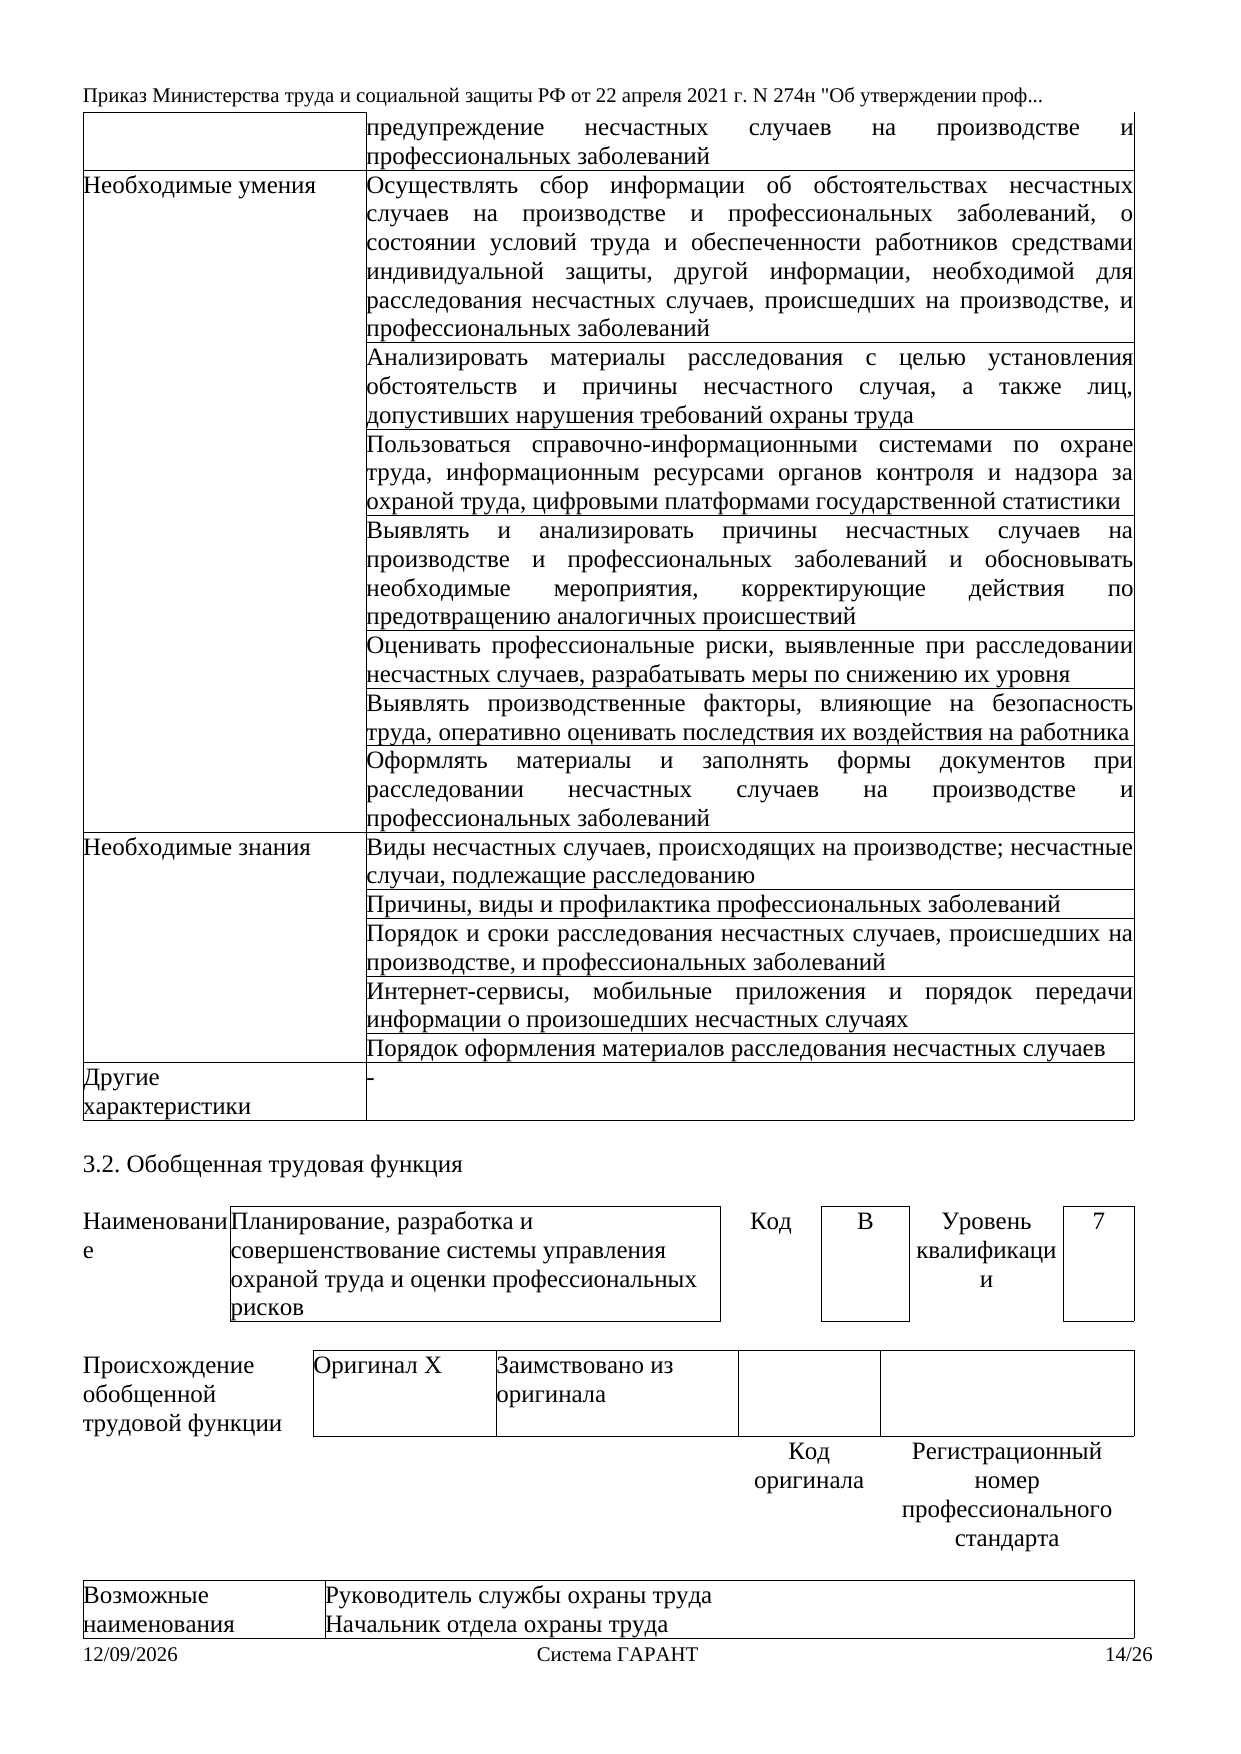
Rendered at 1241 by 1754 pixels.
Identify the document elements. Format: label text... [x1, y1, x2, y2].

table_cell Порядок оформления материалов расследования несчастных случаев [367, 1034, 1134, 1062]
table_header Уровень квалификации [910, 1206, 1063, 1321]
table_header Оригинал X [314, 1351, 496, 1436]
table_cell Выявлять производственные факторы, влияющие на безопасность труда, оперативно оценивать последствия их воздействия на работника [367, 689, 1134, 745]
table_cell Пользоваться справочно-информационными системами по охране труда, информационным ресурсами органов контроля и надзора за охраной труда, цифровыми платформами государственной статистики [367, 430, 1134, 515]
table_header [739, 1351, 880, 1436]
table_cell Осуществлять сбор информации об обстоятельствах несчастных случаев на производстве и профессиональных заболеваний, о состоянии условий труда и обеспеченности работников средствами индивидуальной защиты, другой информации, необходимой для расследования несчастных случаев, происшедших на производстве, и профессиональных заболеваний [367, 171, 1134, 342]
table_cell Регистрационный номер профессионального стандарта [880, 1437, 1134, 1551]
table_cell предупреждение несчастных случаев на производстве и профессиональных заболеваний [367, 112, 1134, 170]
table_cell Интернет-сервисы, мобильные приложения и порядок передачи информации о произошедших несчастных случаях [367, 977, 1134, 1033]
table_cell Оформлять материалы и заполнять формы документов при расследовании несчастных случаев на производстве и профессиональных заболеваний [367, 746, 1134, 832]
table_cell Порядок и сроки расследования несчастных случаев, происшедших на производстве, и профессиональных заболеваний [367, 919, 1134, 976]
table_cell [83, 1436, 313, 1551]
table_header [881, 1351, 1134, 1436]
table_cell Виды несчастных случаев, происходящих на производстве; несчастные случаи, подлежащие расследованию [367, 833, 1134, 889]
table_header Наименование [83, 1206, 230, 1321]
table_cell - [367, 1063, 1134, 1120]
table_cell Необходимые умения [84, 171, 366, 832]
table_cell Выявлять и анализировать причины несчастных случаев на производстве и профессиональных заболеваний и обосновывать необходимые мероприятия, корректирующие действия по предотвращению аналогичных происшествий [367, 516, 1134, 630]
table_header Код [721, 1206, 821, 1321]
table_header Происхождение обобщенной трудовой функции [83, 1350, 313, 1436]
table_cell [313, 1437, 496, 1551]
table_header 7 [1064, 1207, 1134, 1321]
table_header [84, 113, 366, 170]
table_cell Причины, виды и профилактика профессиональных заболеваний [367, 890, 1134, 918]
table_cell Необходимые знания [84, 833, 366, 1062]
table_header Планирование, разработка и совершенствование системы управления охраной труда и оценки профессиональных рисков [231, 1207, 720, 1321]
table_cell [496, 1437, 738, 1551]
table_cell Код оригинала [738, 1437, 880, 1551]
table_header Возможные наименования [84, 1581, 325, 1638]
text 3.2. Обобщенная трудовая функция [83, 1149, 1157, 1177]
table_header Заимствовано из оригинала [497, 1351, 738, 1436]
table_header Руководитель службы охраны труда Начальник отдела охраны труда [326, 1581, 1134, 1638]
table_cell Анализировать материалы расследования с целью установления обстоятельств и причины несчастного случая, а также лиц, допустивших нарушения требований охраны труда [367, 343, 1134, 429]
table_cell Другие характеристики [84, 1063, 366, 1120]
table_header В [822, 1207, 909, 1321]
table_cell Оценивать профессиональные риски, выявленные при расследовании несчастных случаев, разрабатывать меры по снижению их уровня [367, 631, 1134, 688]
